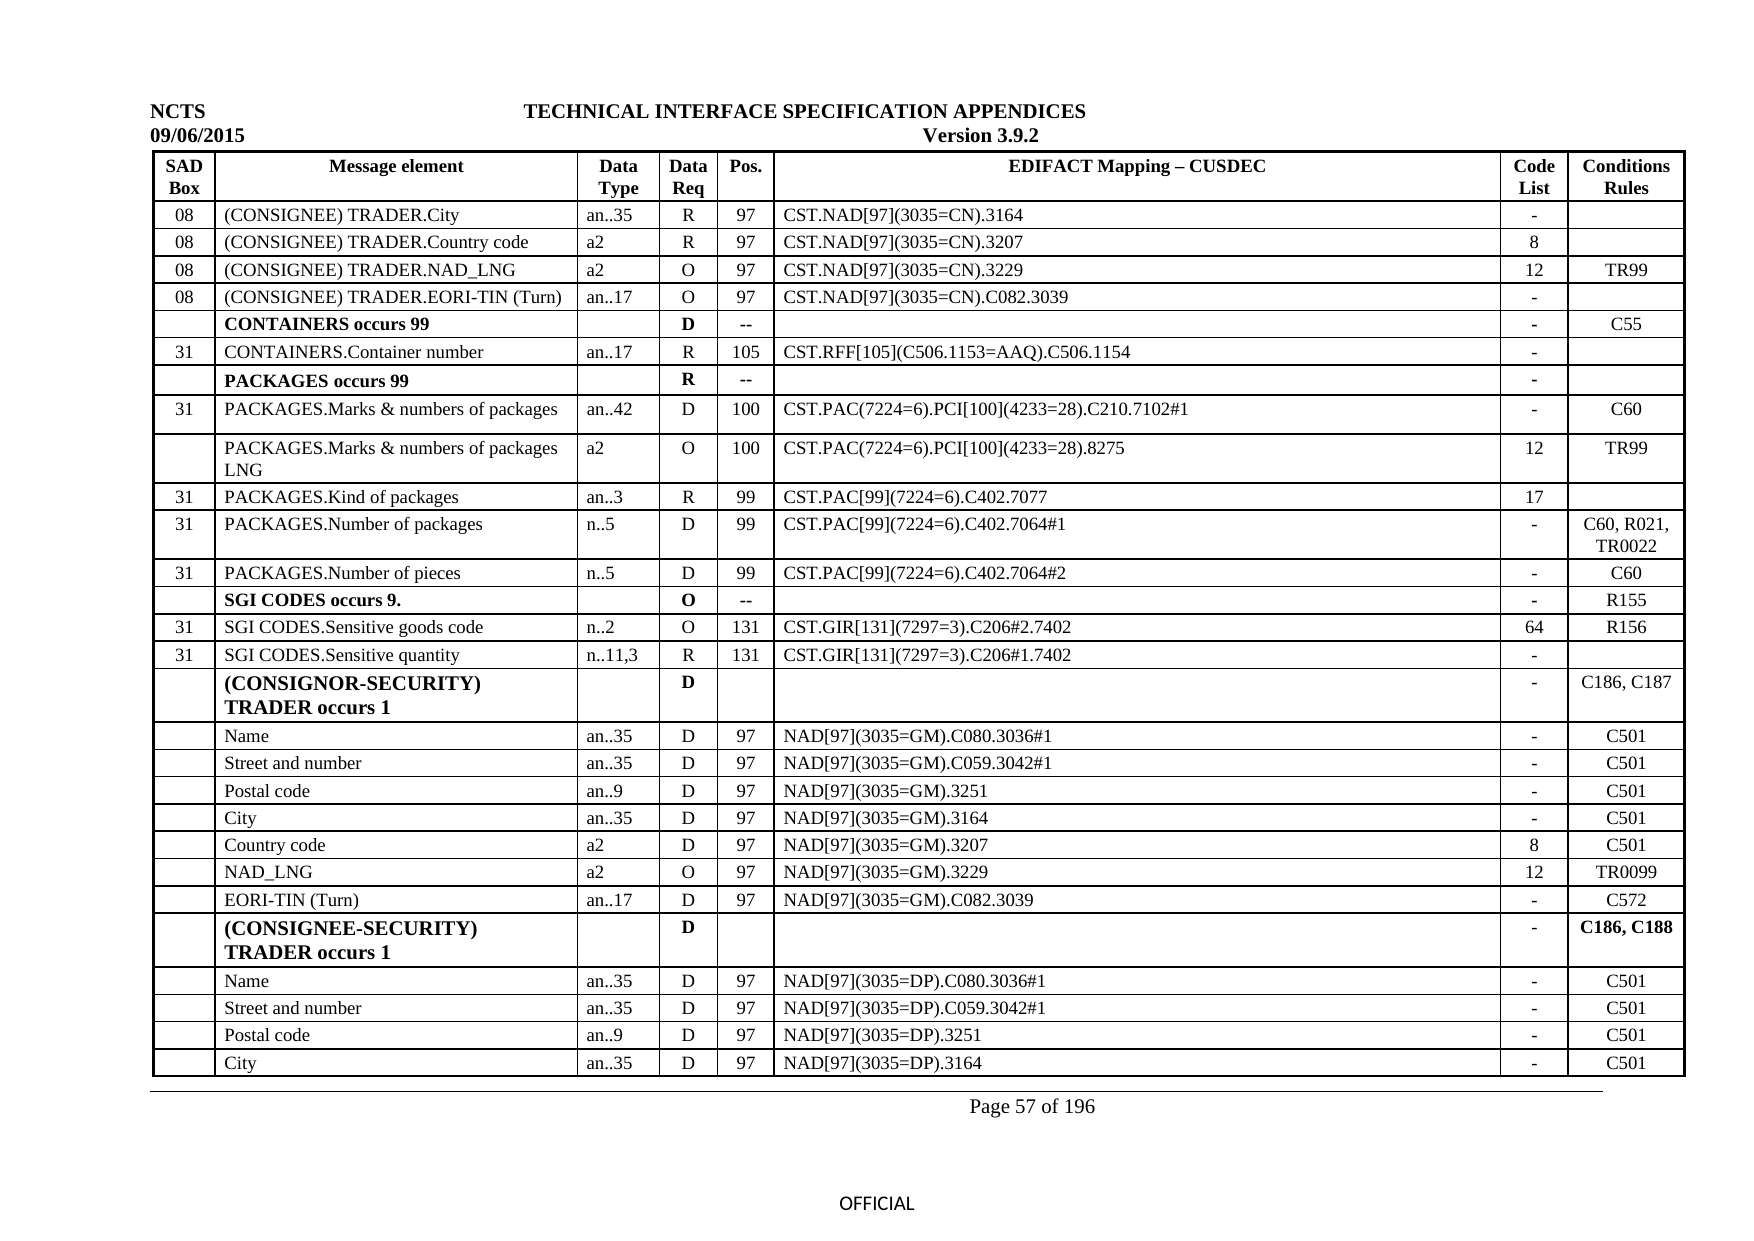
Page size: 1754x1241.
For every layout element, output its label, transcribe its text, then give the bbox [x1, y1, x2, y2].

table_cell [1569, 642, 1683, 667]
table_cell [578, 366, 659, 394]
table_cell [155, 669, 214, 721]
table_cell SGI CODES.Sensitive goods code [216, 615, 577, 640]
table_header Conditions Rules [1569, 153, 1683, 200]
table_cell - [1501, 777, 1567, 803]
table_cell CST.PAC[99](7224=6).C402.7077 [775, 484, 1500, 509]
table_cell 31 [155, 484, 214, 509]
table_cell an..3 [578, 484, 659, 509]
table_cell - [1501, 311, 1567, 337]
table_cell CONTAINERS.Container number [216, 338, 577, 364]
table_cell C501 [1569, 777, 1683, 803]
table_cell [155, 311, 214, 337]
table_cell O [660, 859, 717, 885]
table_cell City [216, 1050, 577, 1075]
table_cell O [660, 615, 717, 640]
table_cell CST.NAD[97](3035=CN).3229 [775, 257, 1500, 282]
table_cell [775, 669, 1500, 721]
table_cell - [1501, 396, 1567, 433]
table_cell 97 [718, 1022, 773, 1048]
table_cell R [660, 202, 717, 228]
table_cell 08 [155, 202, 214, 228]
table_cell an..42 [578, 396, 659, 433]
table_cell [155, 995, 214, 1021]
table_cell 97 [718, 202, 773, 228]
table_cell NAD[97](3035=GM).C059.3042#1 [775, 750, 1500, 776]
table_cell [775, 587, 1500, 613]
table_cell O [660, 587, 717, 613]
table_cell D [660, 914, 717, 966]
table_cell R [660, 642, 717, 667]
table_cell EORI-TIN (Turn) [216, 887, 577, 912]
table_cell 12 [1501, 257, 1567, 282]
table_cell 99 [718, 511, 773, 558]
table_cell 64 [1501, 615, 1567, 640]
table_cell PACKAGES.Kind of packages [216, 484, 577, 509]
table_cell C186, C187 [1569, 669, 1683, 721]
table_cell 99 [718, 484, 773, 509]
table_cell Country code [216, 832, 577, 858]
table_cell 97 [718, 805, 773, 830]
table_cell 97 [718, 859, 773, 885]
table_cell [155, 805, 214, 830]
table_cell an..9 [578, 777, 659, 803]
table_cell [155, 1050, 214, 1075]
table_cell n..11,3 [578, 642, 659, 667]
table_cell (CONSIGNEE-SECURITY) TRADER occurs 1 [216, 914, 577, 966]
table_cell [155, 887, 214, 912]
table_cell NAD[97](3035=GM).C080.3036#1 [775, 723, 1500, 748]
table_cell PACKAGES.Number of pieces [216, 560, 577, 586]
table_cell CST.NAD[97](3035=CN).3164 [775, 202, 1500, 228]
table_cell a2 [578, 435, 659, 482]
table_cell D [660, 887, 717, 912]
table_header Code List [1501, 153, 1567, 200]
table_cell [155, 723, 214, 748]
table_cell [718, 669, 773, 721]
table_cell - [1501, 1022, 1567, 1048]
table_cell D [660, 750, 717, 776]
table_cell PACKAGES.Number of packages [216, 511, 577, 558]
table_cell 31 [155, 615, 214, 640]
table_cell CONTAINERS occurs 99 [216, 311, 577, 337]
table_cell - [1501, 1050, 1567, 1075]
table_cell D [660, 995, 717, 1021]
table_cell 97 [718, 995, 773, 1021]
table_cell 31 [155, 396, 214, 433]
table_cell [1569, 366, 1683, 394]
table_cell (CONSIGNEE) TRADER.Country code [216, 229, 577, 255]
table_cell - [1501, 968, 1567, 993]
table_cell C186, C188 [1569, 914, 1683, 966]
table_cell - [1501, 338, 1567, 364]
table_cell [155, 859, 214, 885]
table_header Data Type [578, 153, 659, 200]
table_cell 97 [718, 723, 773, 748]
table_cell [578, 587, 659, 613]
table_header Pos. [718, 153, 773, 200]
table_cell an..35 [578, 1050, 659, 1075]
table_cell D [660, 1022, 717, 1048]
table_cell 08 [155, 284, 214, 309]
table_cell NAD[97](3035=DP).C080.3036#1 [775, 968, 1500, 993]
table_cell [775, 311, 1500, 337]
table_cell - [1501, 642, 1567, 667]
table_cell [155, 587, 214, 613]
table_cell - [1501, 366, 1567, 394]
table_cell C501 [1569, 995, 1683, 1021]
table_cell - [1501, 887, 1567, 912]
table_cell NAD[97](3035=GM).3207 [775, 832, 1500, 858]
table_cell - [1501, 995, 1567, 1021]
table_cell CST.RFF[105](C506.1153=AAQ).C506.1154 [775, 338, 1500, 364]
table_cell D [660, 723, 717, 748]
table_cell R [660, 338, 717, 364]
table_cell (CONSIGNEE) TRADER.NAD_LNG [216, 257, 577, 282]
table_cell 8 [1501, 229, 1567, 255]
table_cell D [660, 560, 717, 586]
table_cell C501 [1569, 723, 1683, 748]
table_cell NAD[97](3035=GM).C082.3039 [775, 887, 1500, 912]
table_cell 12 [1501, 859, 1567, 885]
table_cell D [660, 968, 717, 993]
table_cell [1569, 202, 1683, 228]
table_header Data Req [660, 153, 717, 200]
table_cell [1569, 284, 1683, 309]
table_cell [578, 914, 659, 966]
table_cell CST.GIR[131](7297=3).C206#1.7402 [775, 642, 1500, 667]
table_cell TR99 [1569, 435, 1683, 482]
table_cell 31 [155, 642, 214, 667]
table_cell CST.PAC[99](7224=6).C402.7064#2 [775, 560, 1500, 586]
table_cell - [1501, 914, 1567, 966]
table_cell 97 [718, 887, 773, 912]
table_cell C60, R021, TR0022 [1569, 511, 1683, 558]
table_cell R155 [1569, 587, 1683, 613]
table_cell NAD_LNG [216, 859, 577, 885]
table_cell C60 [1569, 560, 1683, 586]
table_cell C501 [1569, 750, 1683, 776]
table_cell an..35 [578, 968, 659, 993]
table_cell -- [718, 587, 773, 613]
table_cell Postal code [216, 1022, 577, 1048]
table_cell [718, 914, 773, 966]
table_cell 97 [718, 257, 773, 282]
table_cell C501 [1569, 1022, 1683, 1048]
table_cell [775, 366, 1500, 394]
table_cell - [1501, 805, 1567, 830]
table_cell an..9 [578, 1022, 659, 1048]
table_cell 97 [718, 229, 773, 255]
table_cell an..35 [578, 750, 659, 776]
table_cell 97 [718, 777, 773, 803]
table_cell O [660, 435, 717, 482]
table_cell [775, 914, 1500, 966]
table_cell [1569, 229, 1683, 255]
table_cell a2 [578, 832, 659, 858]
table_cell an..17 [578, 338, 659, 364]
table_cell C501 [1569, 832, 1683, 858]
table_cell SGI CODES occurs 9. [216, 587, 577, 613]
table_cell 31 [155, 338, 214, 364]
table_cell (CONSIGNEE) TRADER.City [216, 202, 577, 228]
table_cell [155, 914, 214, 966]
table_cell PACKAGES occurs 99 [216, 366, 577, 394]
table_cell n..5 [578, 511, 659, 558]
table_cell 99 [718, 560, 773, 586]
table_cell an..35 [578, 723, 659, 748]
table_cell R [660, 229, 717, 255]
table_cell O [660, 284, 717, 309]
table_cell D [660, 777, 717, 803]
table_cell PACKAGES.Marks & numbers of packages LNG [216, 435, 577, 482]
table_cell [155, 435, 214, 482]
table_cell [155, 968, 214, 993]
table_cell - [1501, 284, 1567, 309]
table_cell C501 [1569, 805, 1683, 830]
table_cell 131 [718, 615, 773, 640]
table_cell (CONSIGNOR-SECURITY) TRADER occurs 1 [216, 669, 577, 721]
table_cell [155, 366, 214, 394]
table_cell 131 [718, 642, 773, 667]
table_cell [1569, 484, 1683, 509]
table_cell CST.PAC(7224=6).PCI[100](4233=28).8275 [775, 435, 1500, 482]
table_cell n..2 [578, 615, 659, 640]
table_cell a2 [578, 257, 659, 282]
table_cell [155, 750, 214, 776]
table_cell Name [216, 723, 577, 748]
table_cell D [660, 511, 717, 558]
table_cell a2 [578, 229, 659, 255]
table_cell n..5 [578, 560, 659, 586]
table_cell NAD[97](3035=DP).3164 [775, 1050, 1500, 1075]
table_cell [578, 311, 659, 337]
table_cell O [660, 257, 717, 282]
table_cell [155, 1022, 214, 1048]
table_cell CST.PAC[99](7224=6).C402.7064#1 [775, 511, 1500, 558]
table_cell 97 [718, 1050, 773, 1075]
table_cell an..35 [578, 202, 659, 228]
table_cell -- [718, 311, 773, 337]
table_cell an..17 [578, 284, 659, 309]
table_cell - [1501, 560, 1567, 586]
table_cell (CONSIGNEE) TRADER.EORI-TIN (Turn) [216, 284, 577, 309]
table_cell 31 [155, 560, 214, 586]
table_cell a2 [578, 859, 659, 885]
table_cell Street and number [216, 750, 577, 776]
table_cell Postal code [216, 777, 577, 803]
table_cell [1569, 338, 1683, 364]
table_cell 17 [1501, 484, 1567, 509]
table_cell R156 [1569, 615, 1683, 640]
table_cell TR99 [1569, 257, 1683, 282]
table_cell D [660, 396, 717, 433]
table_cell CST.NAD[97](3035=CN).3207 [775, 229, 1500, 255]
table_cell TR0099 [1569, 859, 1683, 885]
table_cell 97 [718, 284, 773, 309]
table_cell NAD[97](3035=GM).3229 [775, 859, 1500, 885]
table_cell [155, 832, 214, 858]
table_cell - [1501, 750, 1567, 776]
table_cell 105 [718, 338, 773, 364]
table_cell D [660, 1050, 717, 1075]
table_cell C572 [1569, 887, 1683, 912]
table_cell - [1501, 511, 1567, 558]
table_cell 97 [718, 832, 773, 858]
table_cell 8 [1501, 832, 1567, 858]
table_cell 100 [718, 435, 773, 482]
table_cell NAD[97](3035=GM).3164 [775, 805, 1500, 830]
table_header EDIFACT Mapping – CUSDEC [775, 153, 1500, 200]
table_header SAD Box [155, 153, 214, 200]
table_cell 12 [1501, 435, 1567, 482]
table_cell 08 [155, 229, 214, 255]
table_cell NAD[97](3035=DP).3251 [775, 1022, 1500, 1048]
table_cell - [1501, 587, 1567, 613]
table_cell - [1501, 723, 1567, 748]
table_cell PACKAGES.Marks & numbers of packages [216, 396, 577, 433]
table_cell D [660, 669, 717, 721]
table_cell D [660, 832, 717, 858]
table_cell C501 [1569, 968, 1683, 993]
table_cell 31 [155, 511, 214, 558]
table_cell CST.GIR[131](7297=3).C206#2.7402 [775, 615, 1500, 640]
table_cell 97 [718, 750, 773, 776]
table_cell NAD[97](3035=GM).3251 [775, 777, 1500, 803]
table_cell NAD[97](3035=DP).C059.3042#1 [775, 995, 1500, 1021]
table_cell R [660, 484, 717, 509]
table_header Message element [216, 153, 577, 200]
table_cell - [1501, 669, 1567, 721]
table_cell 97 [718, 968, 773, 993]
table_cell CST.PAC(7224=6).PCI[100](4233=28).C210.7102#1 [775, 396, 1500, 433]
table_cell C55 [1569, 311, 1683, 337]
table_cell Street and number [216, 995, 577, 1021]
table_cell [578, 669, 659, 721]
table_cell D [660, 805, 717, 830]
table_cell R [660, 366, 717, 394]
table_cell an..17 [578, 887, 659, 912]
table_cell 100 [718, 396, 773, 433]
table_cell C501 [1569, 1050, 1683, 1075]
table_cell City [216, 805, 577, 830]
table_cell an..35 [578, 995, 659, 1021]
table_cell - [1501, 202, 1567, 228]
table_cell -- [718, 366, 773, 394]
table_cell SGI CODES.Sensitive quantity [216, 642, 577, 667]
table_cell CST.NAD[97](3035=CN).C082.3039 [775, 284, 1500, 309]
table_cell [155, 777, 214, 803]
table_cell 08 [155, 257, 214, 282]
table_cell Name [216, 968, 577, 993]
table_cell C60 [1569, 396, 1683, 433]
table_cell an..35 [578, 805, 659, 830]
table_cell D [660, 311, 717, 337]
